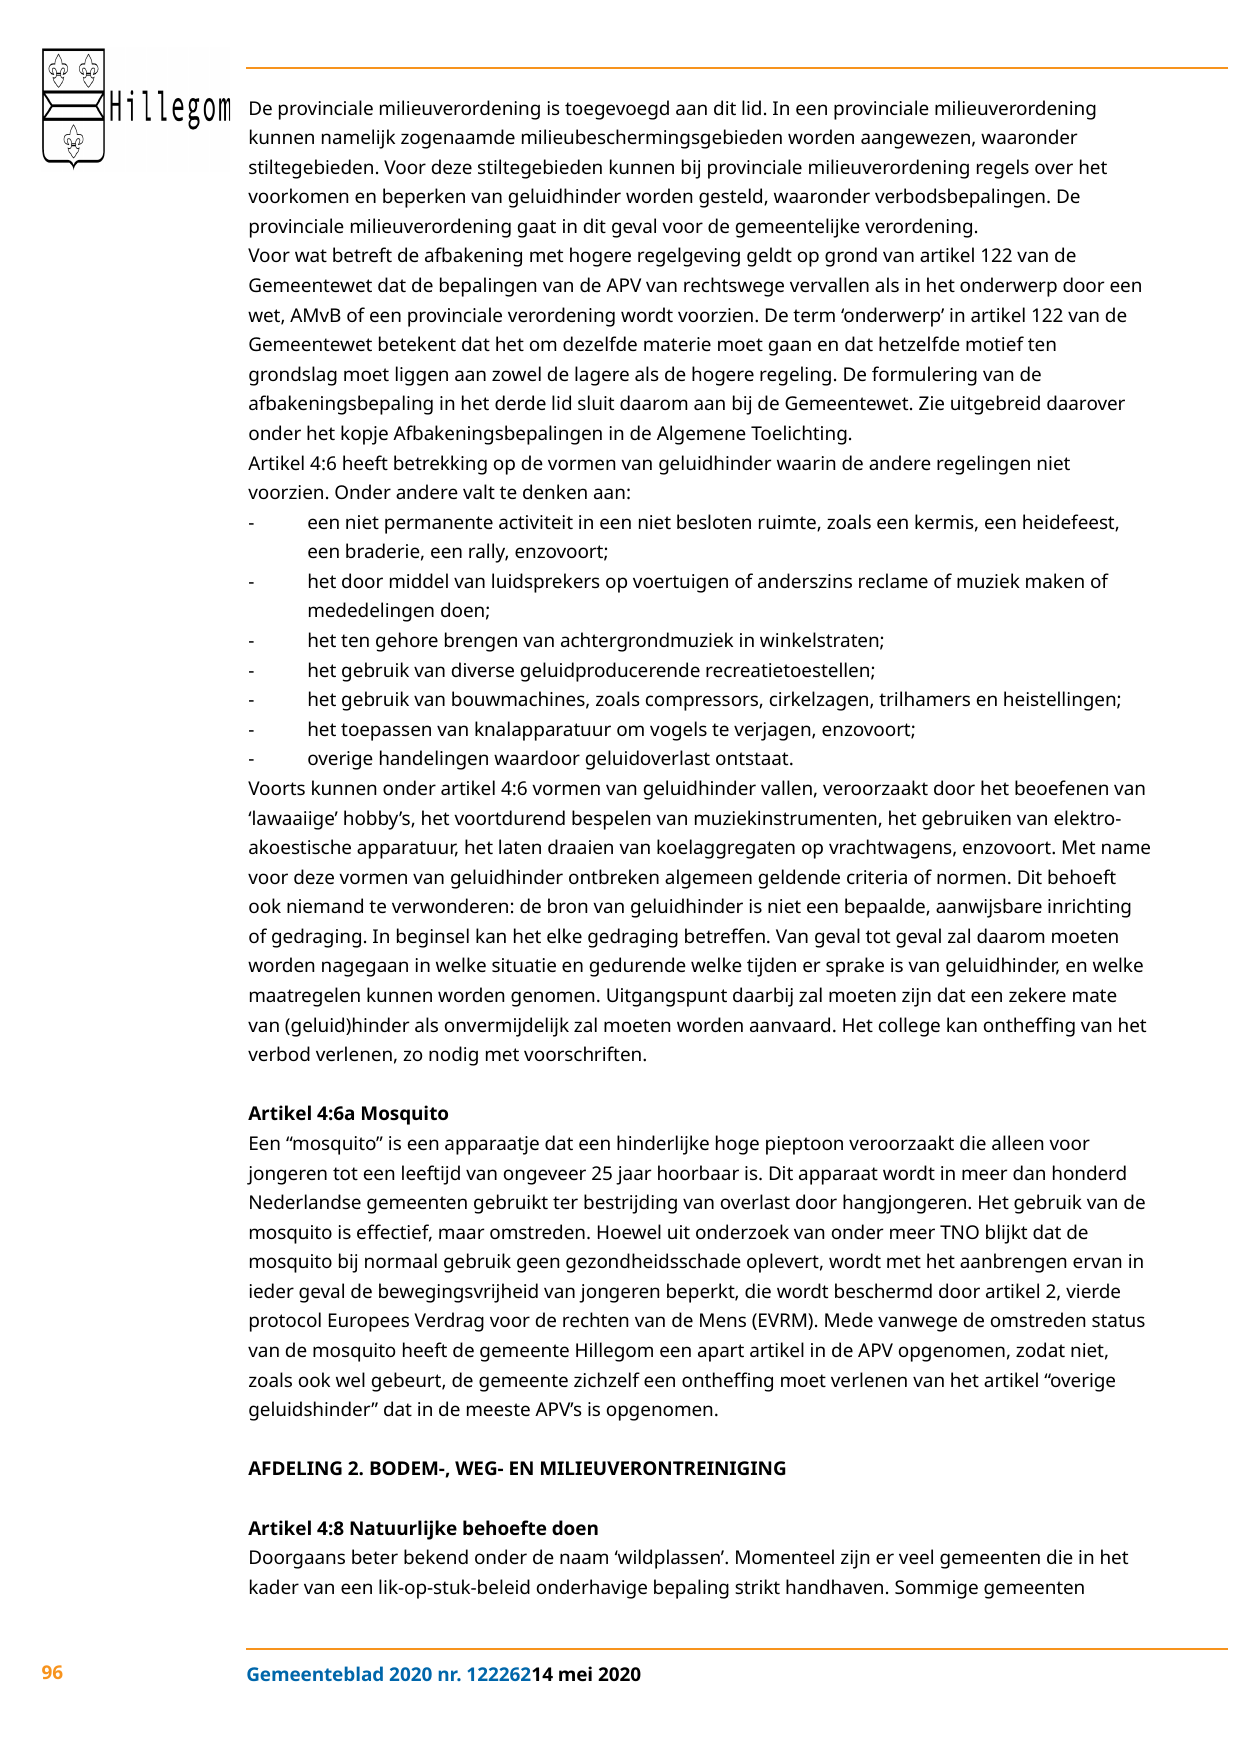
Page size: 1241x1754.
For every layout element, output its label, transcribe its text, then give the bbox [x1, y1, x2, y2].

list het gebruik van diverse geluidproducerende recreatietoestellen; [248, 657, 1152, 683]
text Voorts kunnen onder artikel 4:6 vormen van geluidhinder vallen, veroorzaakt door het beoefenen van ‘lawaaiige’ hobby’s, het voortdurend bespelen van muziekinstrumenten, het gebruiken van elektro-akoestische apparatuur, het laten draaien van koelaggregaten op vrachtwagens, enzovoort. Met name voor deze vormen van geluidhinder ontbreken algemeen geldende criteria of normen. Dit behoeft ook niemand te verwonderen: de bron van geluidhinder is niet een bepaalde, aanwijsbare inrichting of gedraging. In beginsel kan het elke gedraging betreffen. Van geval tot geval zal daarom moeten worden nagegaan in welke situatie en gedurende welke tijden er sprake is van geluidhinder, en welke maatregelen kunnen worden genomen. Uitgangspunt daarbij zal moeten zijn dat een zekere mate van (geluid)hinder als onvermijdelijk zal moeten worden aanvaard. Het college kan ontheffing van het verbod verlenen, zo nodig met voorschriften. [248, 775, 1152, 1067]
list overige handelingen waardoor geluidoverlast ontstaat. [248, 746, 1152, 771]
text Een “mosquito” is een apparaatje dat een hinderlijke hoge pieptoon veroorzaakt die alleen voor jongeren tot een leeftijd van ongeveer 25 jaar hoorbaar is. Dit apparaat wordt in meer dan honderd Nederlandse gemeenten gebruikt ter bestrijding van overlast door hangjongeren. Het gebruik van de mosquito is effectief, maar omstreden. Hoewel uit onderzoek van onder meer TNO blijkt dat de mosquito bij normaal gebruik geen gezondheidsschade oplevert, wordt met het aanbrengen ervan in ieder geval de bewegingsvrijheid van jongeren beperkt, die wordt beschermd door artikel 2, vierde protocol Europees Verdrag voor de rechten van de Mens (EVRM). Mede vanwege de omstreden status van de mosquito heeft de gemeente Hillegom een apart artikel in de APV opgenomen, zodat niet, zoals ook wel gebeurt, de gemeente zichzelf een ontheffing moet verlenen van het artikel “overige geluidshinder” dat in de meeste APV’s is opgenomen. [248, 1130, 1152, 1422]
text Artikel 4:8 Natuurlijke behoefte doen [248, 1515, 1152, 1541]
list het gebruik van bouwmachines, zoals compressors, cirkelzagen, trilhamers en heistellingen; [248, 686, 1152, 712]
text Artikel 4:6a Mosquito [248, 1101, 1152, 1126]
text Doorgaans beter bekend onder de naam ‘wildplassen’. Momenteel zijn er veel gemeenten die in het kader van een lik-op-stuk-beleid onderhavige bepaling strikt handhaven. Sommige gemeenten [248, 1544, 1152, 1600]
list het door middel van luidsprekers op voertuigen of anderszins reclame of muziek maken of mededelingen doen; [248, 568, 1152, 623]
picture [41, 47, 231, 172]
list het ten gehore brengen van achtergrondmuziek in winkelstraten; [248, 627, 1152, 653]
text Voor wat betreft de afbakening met hogere regelgeving geldt op grond van artikel 122 van de Gemeentewet dat de bepalingen van de APV van rechtswege vervallen als in het onderwerp door een wet, AMvB of een provinciale verordening wordt voorzien. De term ‘onderwerp’ in artikel 122 van de Gemeentewet betekent dat het om dezelfde materie moet gaan en dat hetzelfde motief ten grondslag moet liggen aan zowel de lagere als de hogere regeling. De formulering van de afbakeningsbepaling in het derde lid sluit daarom aan bij de Gemeentewet. Zie uitgebreid daarover onder het kopje Afbakeningsbepalingen in de Algemene Toelichting. [248, 243, 1152, 446]
text Artikel 4:6 heeft betrekking op de vormen van geluidhinder waarin de andere regelingen niet voorzien. Onder andere valt te denken aan: [248, 450, 1152, 505]
list een niet permanente activiteit in een niet besloten ruimte, zoals een kermis, een heidefeest, een braderie, een rally, enzovoort; [248, 509, 1152, 564]
list het toepassen van knalapparatuur om vogels te verjagen, enzovoort; [248, 716, 1152, 742]
text AFDELING 2. BODEM-, WEG- EN MILIEUVERONTREINIGING [248, 1456, 1152, 1481]
text De provinciale milieuverordening is toegevoegd aan dit lid. In een provinciale milieuverordening kunnen namelijk zogenaamde milieubeschermingsgebieden worden aangewezen, waaronder stiltegebieden. Voor deze stiltegebieden kunnen bij provinciale milieuverordening regels over het voorkomen en beperken van geluidhinder worden gesteld, waaronder verbodsbepalingen. De provinciale milieuverordening gaat in dit geval voor de gemeentelijke verordening. [248, 95, 1152, 239]
